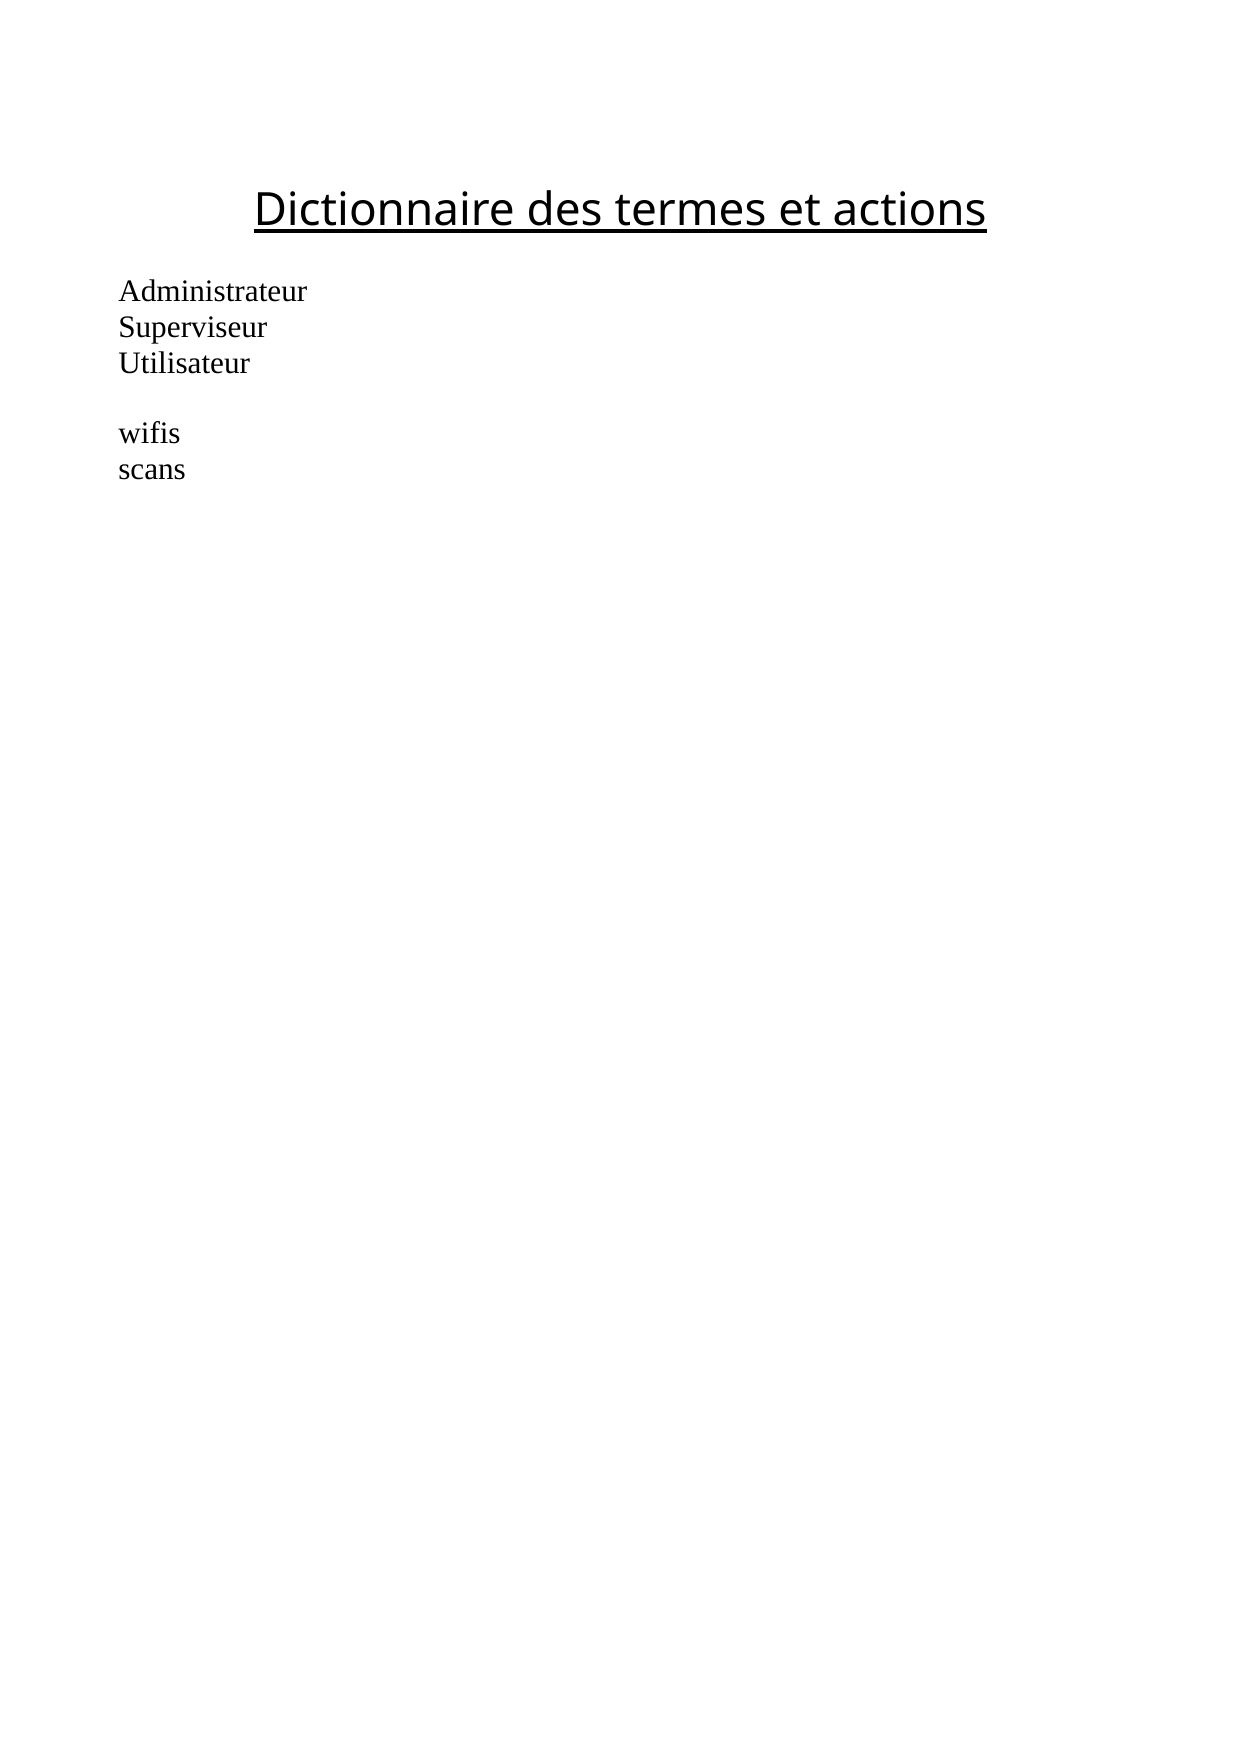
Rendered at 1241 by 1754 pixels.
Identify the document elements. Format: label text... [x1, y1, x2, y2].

text Administrateur [118, 273, 1122, 308]
text Utilisateur [118, 344, 1122, 380]
subtitle Dictionnaire des termes et actions [118, 177, 1122, 239]
text Superviseur [118, 308, 1122, 344]
text scans [118, 450, 1122, 486]
text wifis [118, 414, 1122, 450]
